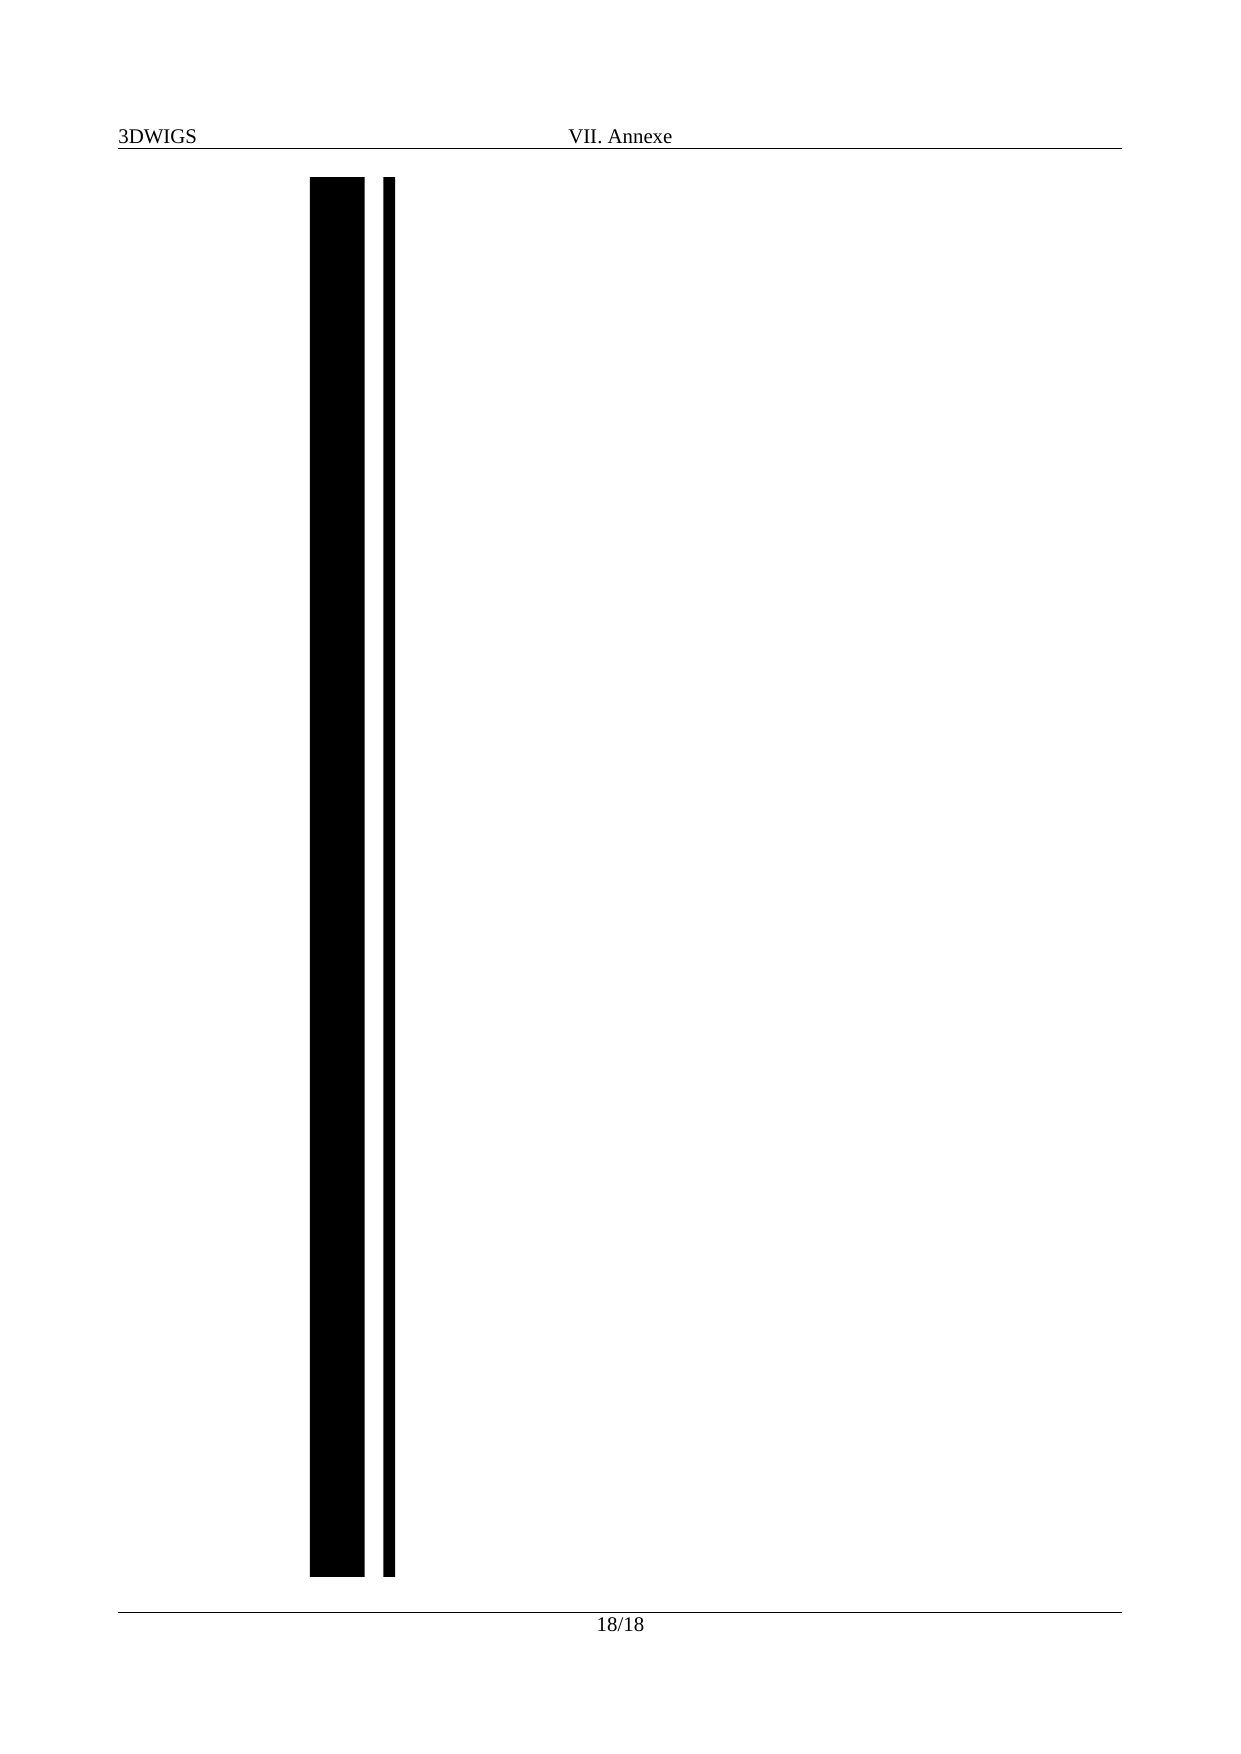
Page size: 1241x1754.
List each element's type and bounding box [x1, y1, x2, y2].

picture [383, 177, 396, 1577]
picture [309, 177, 365, 1577]
